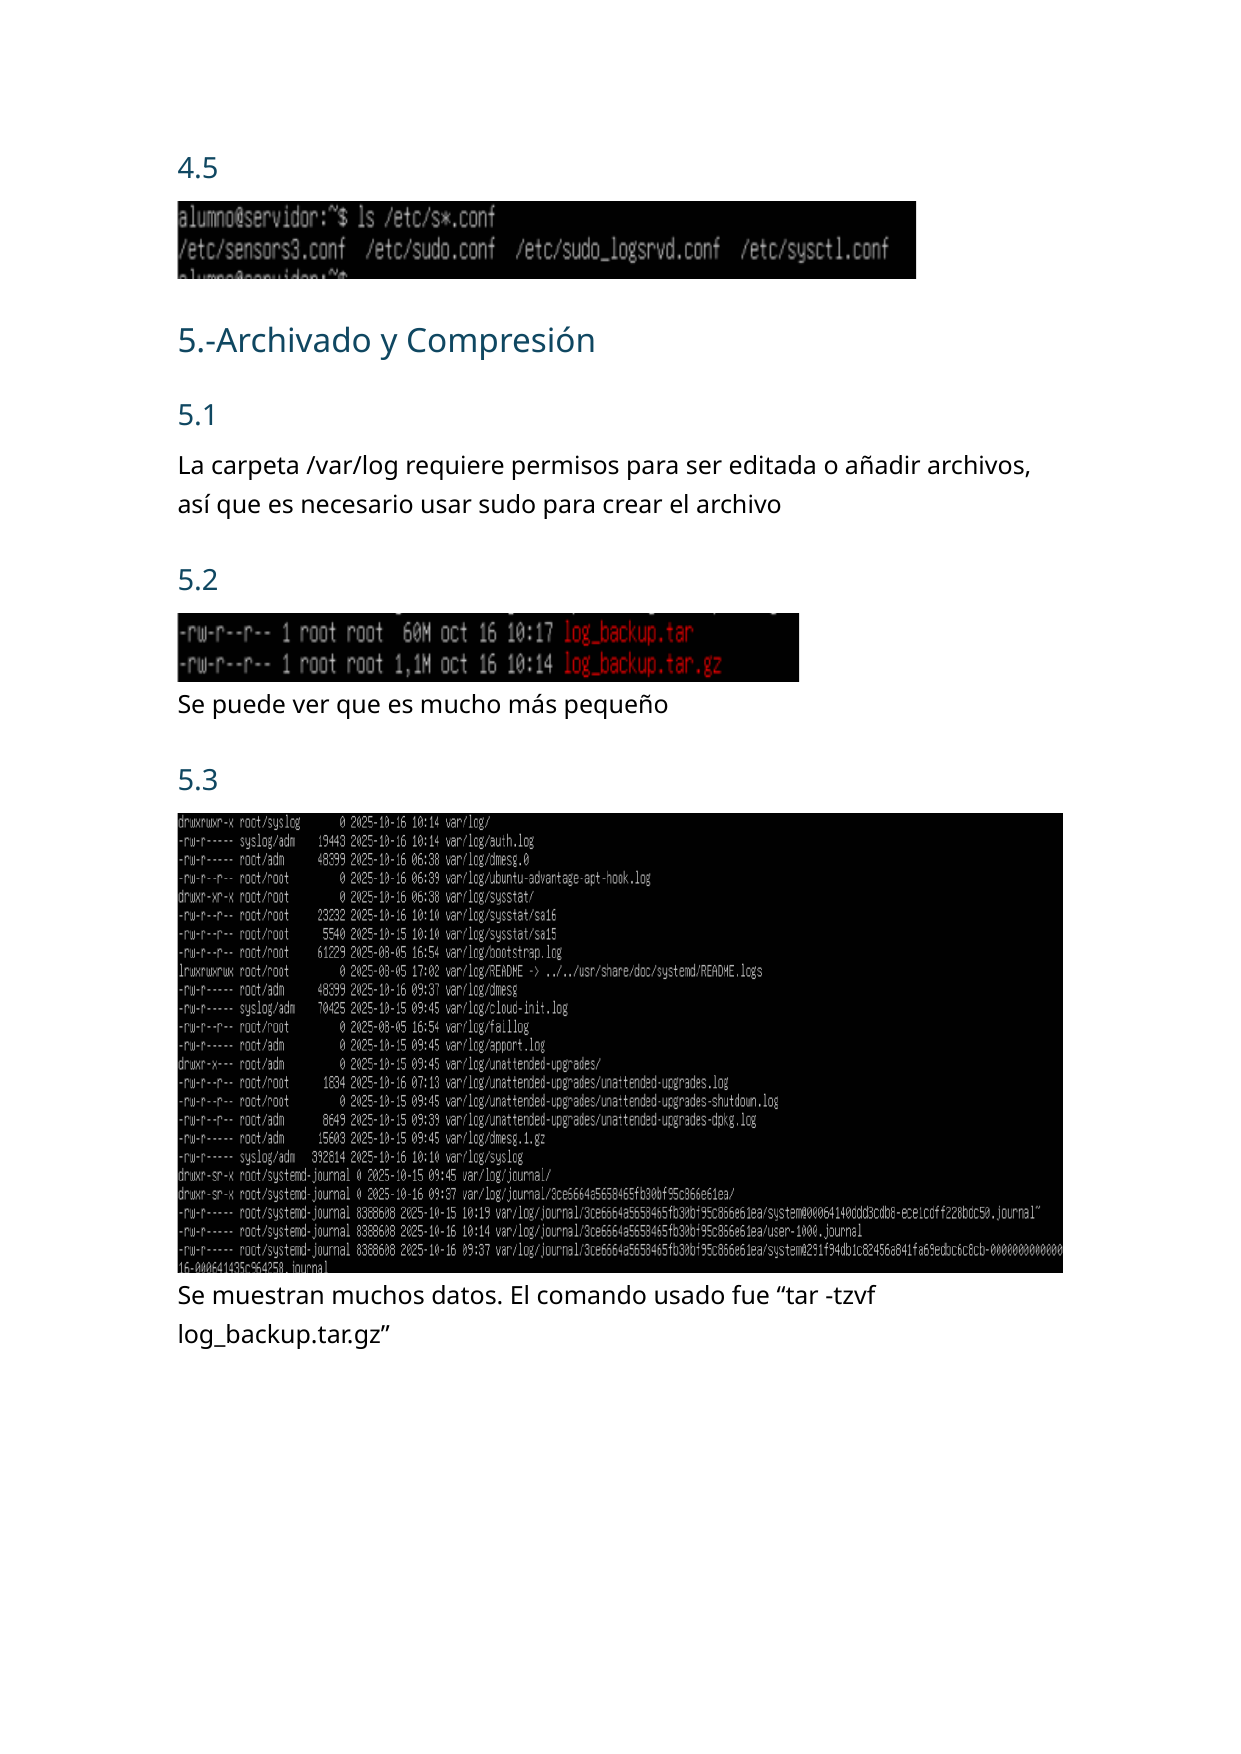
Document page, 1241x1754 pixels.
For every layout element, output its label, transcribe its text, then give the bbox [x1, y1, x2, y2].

text Se puede ver que es mucho más pequeño [177, 613, 1063, 721]
text La carpeta /var/log requiere permisos para ser editada o añadir archivos, así que es necesario usar sudo para crear el archivo [177, 448, 1063, 521]
subtitle 5.2 [177, 559, 1063, 599]
text Se muestran muchos datos. El comando usado fue “tar -tzvf log_backup.tar.gz” [177, 1273, 1063, 1390]
subtitle 5.3 [177, 760, 1063, 799]
subtitle 5.1 [177, 394, 1063, 433]
subtitle 5.-Archivado y Compresión [177, 317, 1063, 362]
subtitle 4.5 [177, 148, 1063, 187]
